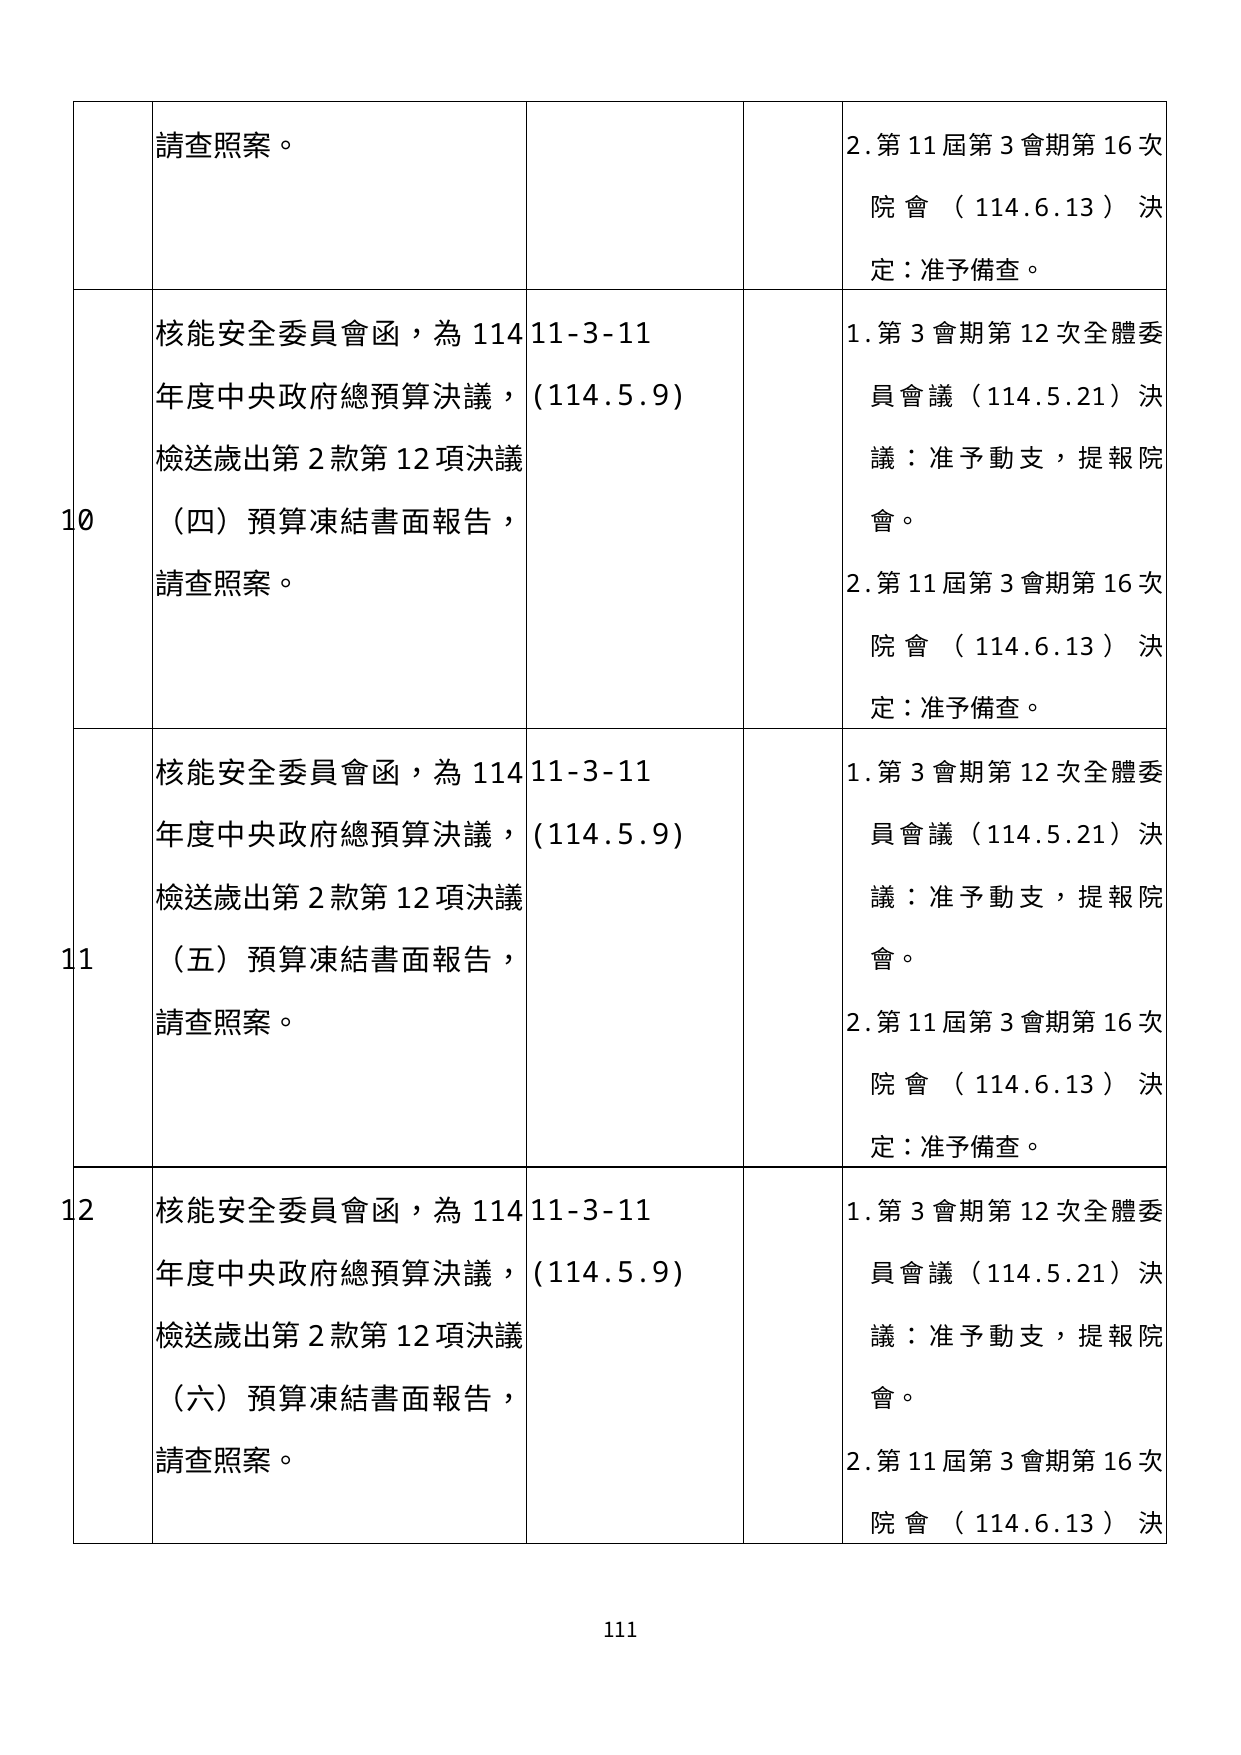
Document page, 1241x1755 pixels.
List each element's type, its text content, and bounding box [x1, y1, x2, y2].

table_cell [744, 290, 842, 728]
table_cell 請查照案。 [153, 102, 526, 289]
table_cell 11-3-11 (114.5.9) [527, 1168, 743, 1542]
table_cell 核能安全委員會函，為114年度中央政府總預算決議，檢送歲出第2款第12項決議（四）預算凍結書面報告，請查照案。 [153, 290, 526, 728]
table_cell 11-3-11 (114.5.9) [527, 290, 743, 728]
table_cell [74, 290, 152, 728]
table_cell 核能安全委員會函，為114年度中央政府總預算決議，檢送歲出第2款第12項決議（六）預算凍結書面報告，請查照案。 [153, 1168, 526, 1542]
table_cell 1.第3會期第12次全體委員會議（114.5.21）決議：准予動支，提報院會。 2.第11屆第3會期第16次院會（114.6.13）決定：准予備查。 [843, 729, 1166, 1166]
table_cell [74, 1168, 152, 1542]
table_cell 11-3-11 (114.5.9) [527, 729, 743, 1166]
table_cell [74, 102, 152, 289]
table_cell [744, 1168, 842, 1542]
table_cell [744, 729, 842, 1166]
table_cell 2.第11屆第3會期第16次院會（114.6.13）決定：准予備查。 [843, 102, 1166, 289]
table_cell [744, 102, 842, 289]
table_cell [527, 102, 743, 289]
table_cell 核能安全委員會函，為114年度中央政府總預算決議，檢送歲出第2款第12項決議（五）預算凍結書面報告，請查照案。 [153, 729, 526, 1166]
table_cell 1.第3會期第12次全體委員會議（114.5.21）決議：准予動支，提報院會。 2.第11屆第3會期第16次院會（114.6.13）決定：准予備查。 [843, 290, 1166, 728]
table_cell 1.第3會期第12次全體委員會議（114.5.21）決議：准予動支，提報院會。 2.第11屆第3會期第16次院會（114.6.13）決 [843, 1168, 1166, 1542]
table_cell [74, 729, 152, 1166]
